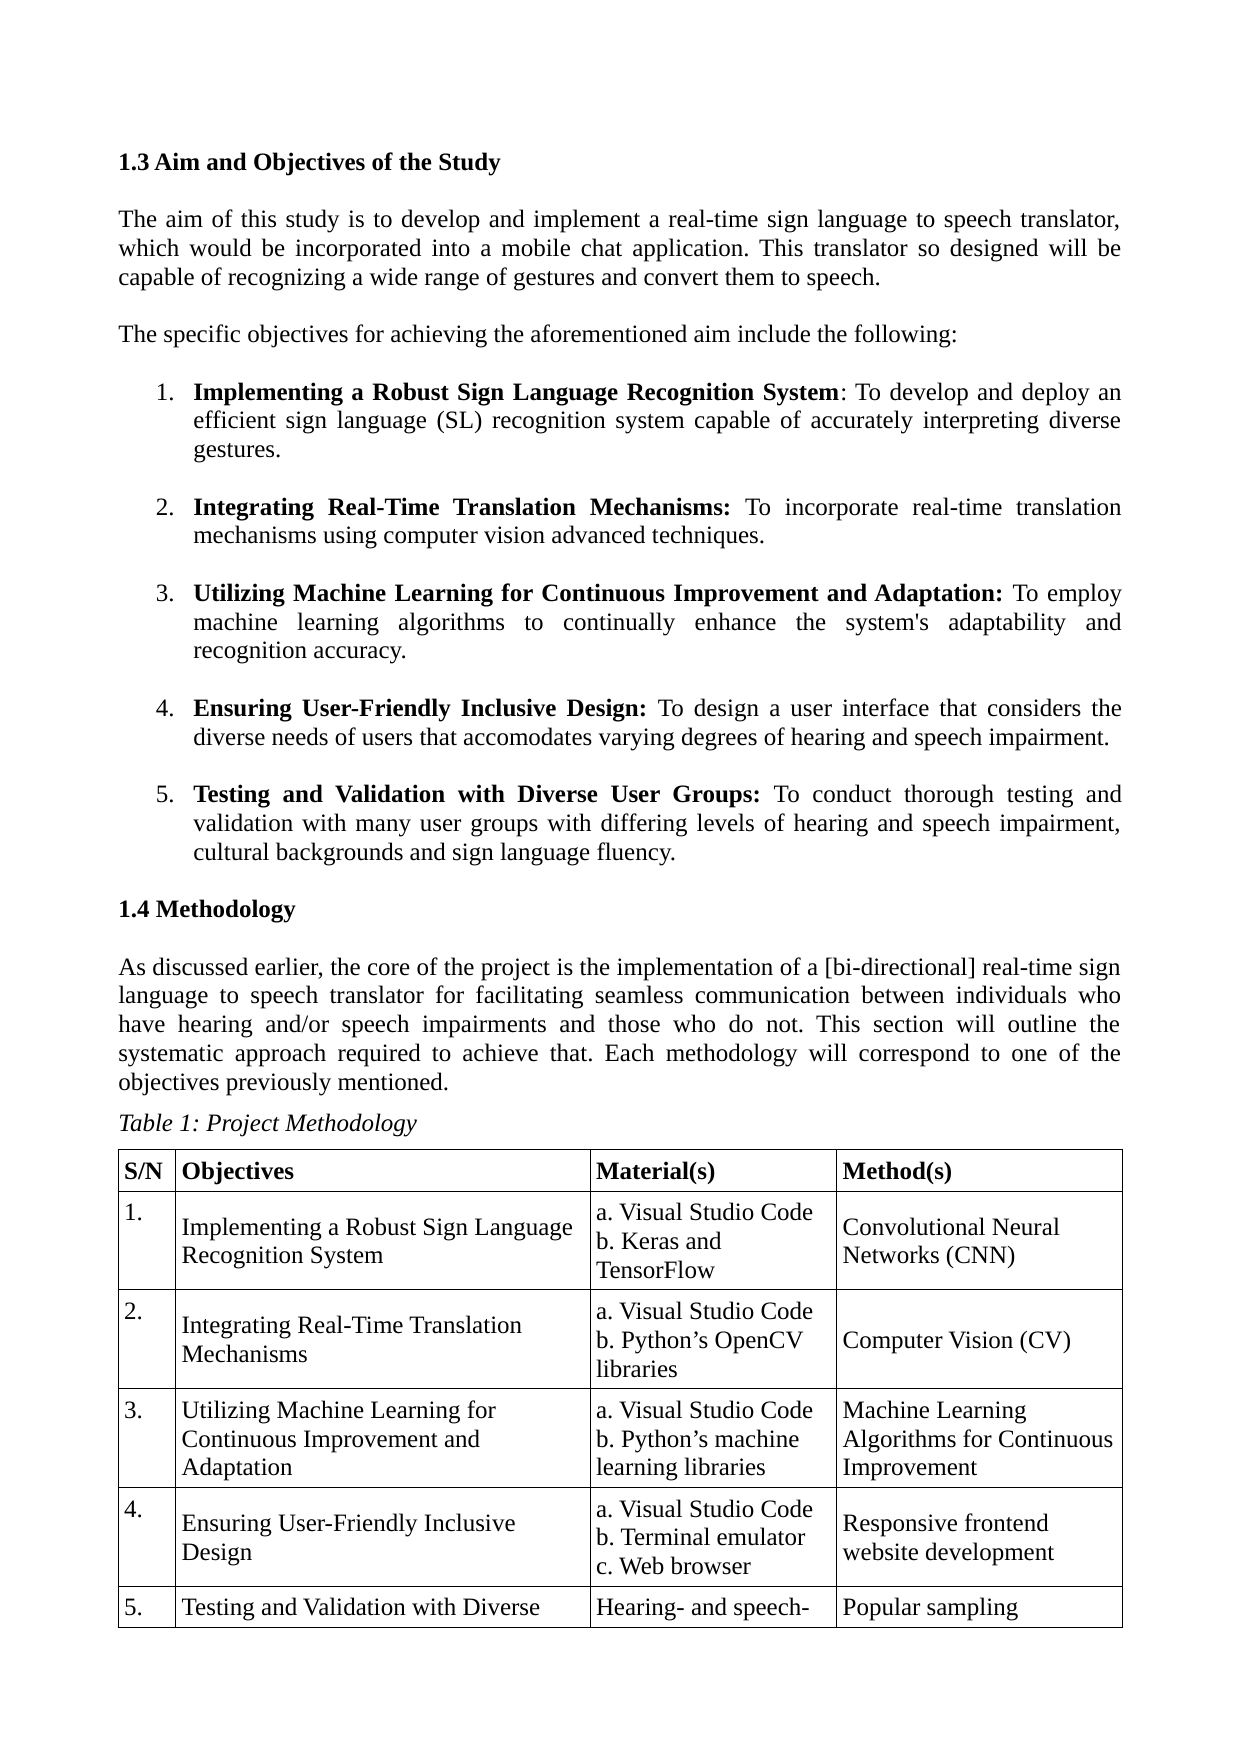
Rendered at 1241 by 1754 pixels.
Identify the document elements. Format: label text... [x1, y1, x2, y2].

table_cell Responsive frontend website development [837, 1488, 1122, 1586]
table_cell Utilizing Machine Learning for Continuous Improvement and Adaptation [176, 1389, 590, 1487]
table_header Objectives [176, 1150, 590, 1191]
table_cell Convolutional Neural Networks (CNN) [837, 1192, 1122, 1289]
text The specific objectives for achieving the aforementioned aim include the following: [118, 319, 1122, 348]
table_cell 5. [119, 1587, 175, 1627]
table_cell Ensuring User-Friendly Inclusive Design [176, 1488, 590, 1586]
table_cell Computer Vision (CV) [837, 1290, 1122, 1388]
list Ensuring User-Friendly Inclusive Design: To design a user interface that considers the diverse needs of users that accomodates varying degrees of hearing and speech impairment. [156, 693, 1122, 751]
table_cell Popular sampling [837, 1587, 1122, 1627]
text 1.3 Aim and Objectives of the Study [118, 147, 1122, 176]
table_header S/N [119, 1150, 175, 1191]
table_cell 1. [119, 1192, 175, 1289]
table_header Material(s) [591, 1150, 836, 1191]
table_cell a. Visual Studio Code b. Keras and TensorFlow [591, 1192, 836, 1289]
text Table 1: Project Methodology [118, 1108, 1122, 1137]
table_cell a. Visual Studio Code b. Terminal emulator c. Web browser [591, 1488, 836, 1586]
table_cell Implementing a Robust Sign Language Recognition System [176, 1192, 590, 1289]
table_cell Hearing- and speech- [591, 1587, 836, 1627]
list Implementing a Robust Sign Language Recognition System: To develop and deploy an efficient sign language (SL) recognition system capable of accurately interpreting diverse gestures. [156, 377, 1122, 463]
text The aim of this study is to develop and implement a real-time sign language to speech translator, which would be incorporated into a mobile chat application. This translator so designed will be capable of recognizing a wide range of gestures and convert them to speech. [118, 204, 1122, 291]
table_cell a. Visual Studio Code b. Python’s machine learning libraries [591, 1389, 836, 1487]
list Utilizing Machine Learning for Continuous Improvement and Adaptation: To employ machine learning algorithms to continually enhance the system's adaptability and recognition accuracy. [156, 578, 1122, 664]
table_cell 3. [119, 1389, 175, 1487]
table_cell 4. [119, 1488, 175, 1586]
table_cell a. Visual Studio Code b. Python’s OpenCV libraries [591, 1290, 836, 1388]
list Testing and Validation with Diverse User Groups: To conduct thorough testing and validation with many user groups with differing levels of hearing and speech impairment, cultural backgrounds and sign language fluency. [156, 779, 1122, 866]
table_cell 2. [119, 1290, 175, 1388]
table_cell Integrating Real-Time Translation Mechanisms [176, 1290, 590, 1388]
list Integrating Real-Time Translation Mechanisms: To incorporate real-time translation mechanisms using computer vision advanced techniques. [156, 492, 1122, 549]
table_cell Testing and Validation with Diverse [176, 1587, 590, 1627]
text As discussed earlier, the core of the project is the implementation of a [bi-directional] real-time sign language to speech translator for facilitating seamless communication between individuals who have hearing and/or speech impairments and those who do not. This section will outline the systematic approach required to achieve that. Each methodology will correspond to one of the objectives previously mentioned. [118, 952, 1122, 1096]
table_header Method(s) [837, 1150, 1122, 1191]
table_cell Machine Learning Algorithms for Continuous Improvement [837, 1389, 1122, 1487]
text 1.4 Methodology [118, 894, 1122, 923]
